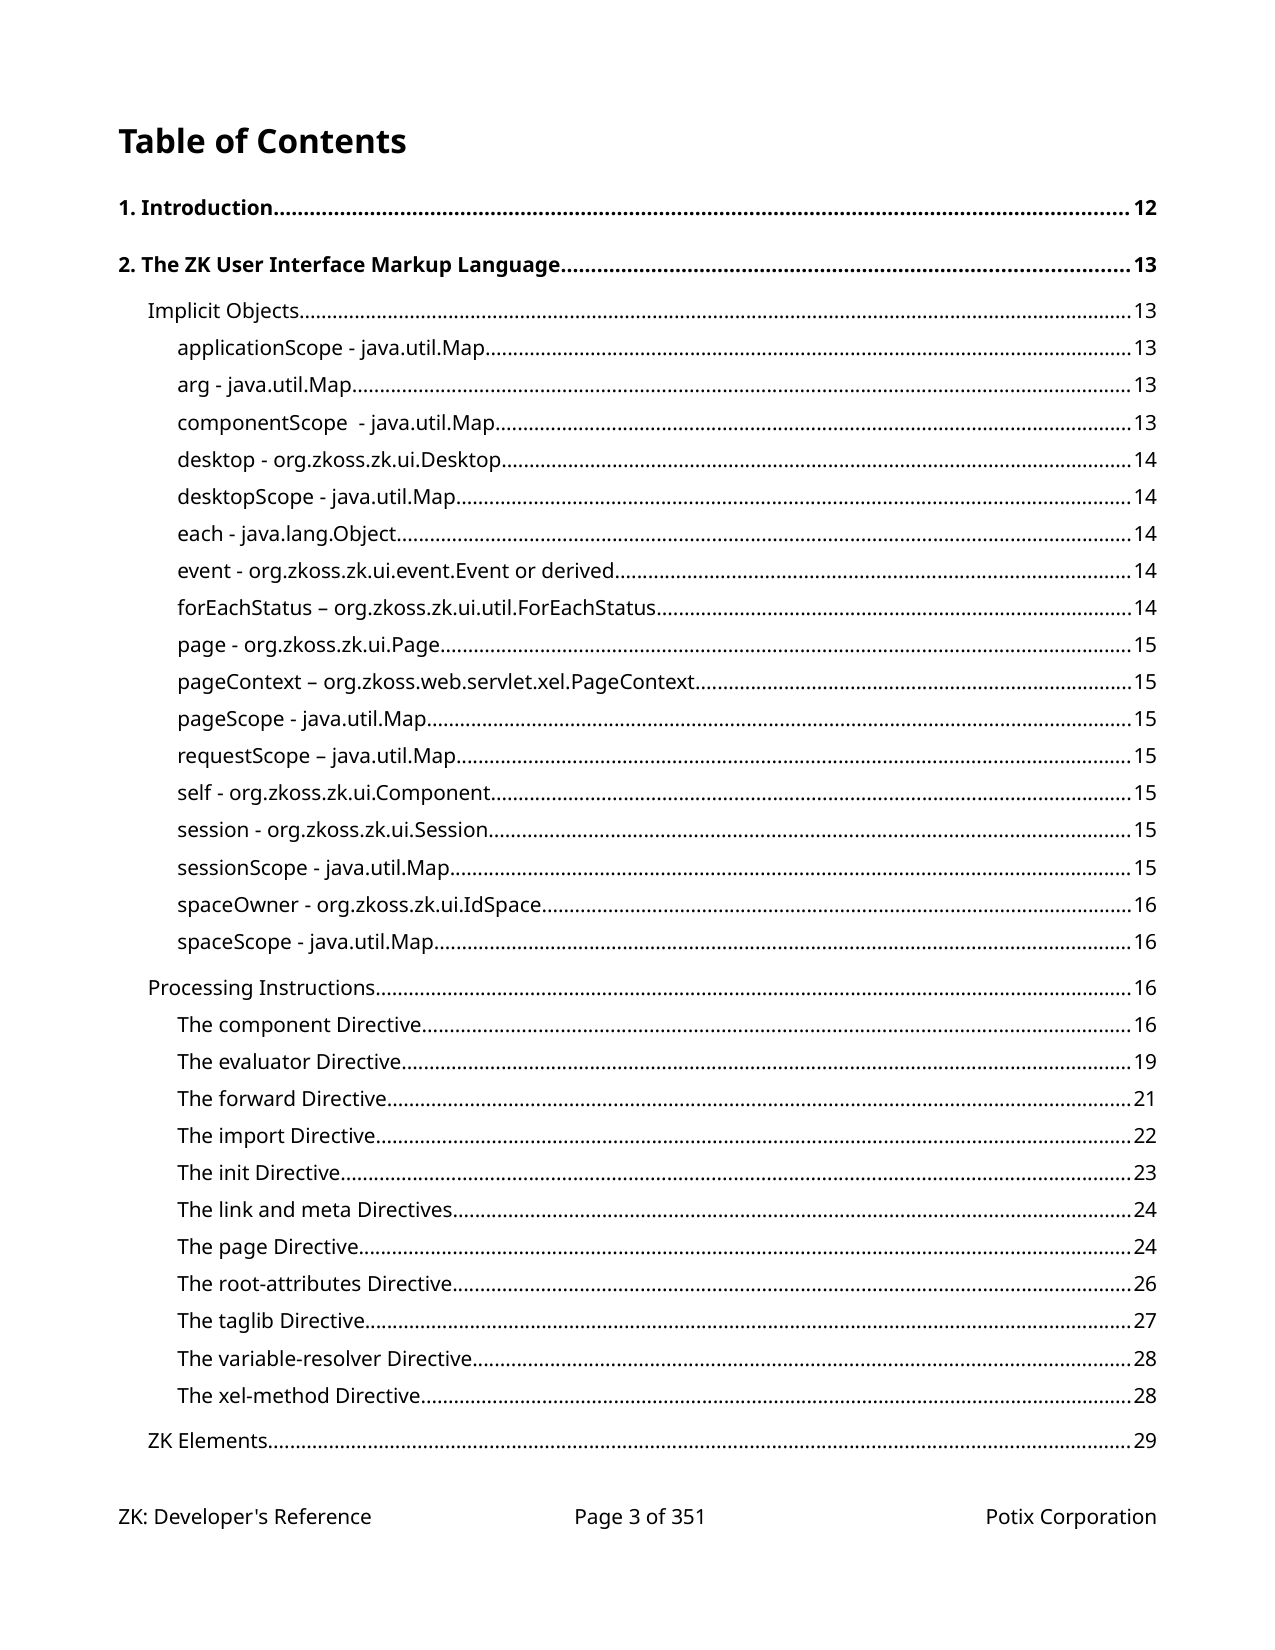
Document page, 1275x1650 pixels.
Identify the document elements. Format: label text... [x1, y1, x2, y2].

text ZK Elements 29 [148, 1427, 1157, 1455]
text self - org.zkoss.zk.ui.Component 15 [177, 778, 1157, 807]
text The forward Directive 21 [177, 1084, 1157, 1112]
text The component Directive 16 [177, 1010, 1157, 1038]
text pageScope - java.util.Map 15 [177, 704, 1157, 733]
text 2. The ZK User Interface Markup Language 13 [118, 251, 1157, 279]
text spaceOwner - org.zkoss.zk.ui.IdSpace 16 [177, 890, 1157, 918]
subtitle Table of Contents [118, 118, 1157, 163]
text The page Directive 24 [177, 1232, 1157, 1261]
text The import Directive 22 [177, 1121, 1157, 1149]
text The evaluator Directive 19 [177, 1047, 1157, 1075]
text Implicit Objects 13 [148, 296, 1157, 325]
text The variable-resolver Directive 28 [177, 1344, 1157, 1372]
text The root-attributes Directive 26 [177, 1269, 1157, 1298]
text componentScope - java.util.Map 13 [177, 408, 1157, 436]
text event - org.zkoss.zk.ui.event.Event or derived 14 [177, 556, 1157, 584]
text desktop - org.zkoss.zk.ui.Desktop 14 [177, 445, 1157, 473]
text session - org.zkoss.zk.ui.Session 15 [177, 816, 1157, 844]
text requestScope – java.util.Map 15 [177, 741, 1157, 770]
text pageContext – org.zkoss.web.servlet.xel.PageContext 15 [177, 667, 1157, 696]
text forEachStatus – org.zkoss.zk.ui.util.ForEachStatus 14 [177, 593, 1157, 621]
text The xel-method Directive 28 [177, 1381, 1157, 1409]
text 1. Introduction 12 [118, 193, 1157, 221]
text each - java.lang.Object 14 [177, 519, 1157, 547]
text arg - java.util.Map 13 [177, 371, 1157, 399]
text page - org.zkoss.zk.ui.Page 15 [177, 630, 1157, 658]
text applicationScope - java.util.Map 13 [177, 333, 1157, 362]
text The taglib Directive 27 [177, 1307, 1157, 1335]
text The init Directive 23 [177, 1158, 1157, 1186]
text sessionScope - java.util.Map 15 [177, 853, 1157, 881]
text The link and meta Directives 24 [177, 1195, 1157, 1223]
text desktopScope - java.util.Map 14 [177, 482, 1157, 510]
text spaceScope - java.util.Map 16 [177, 927, 1157, 955]
text Processing Instructions 16 [148, 973, 1157, 1001]
